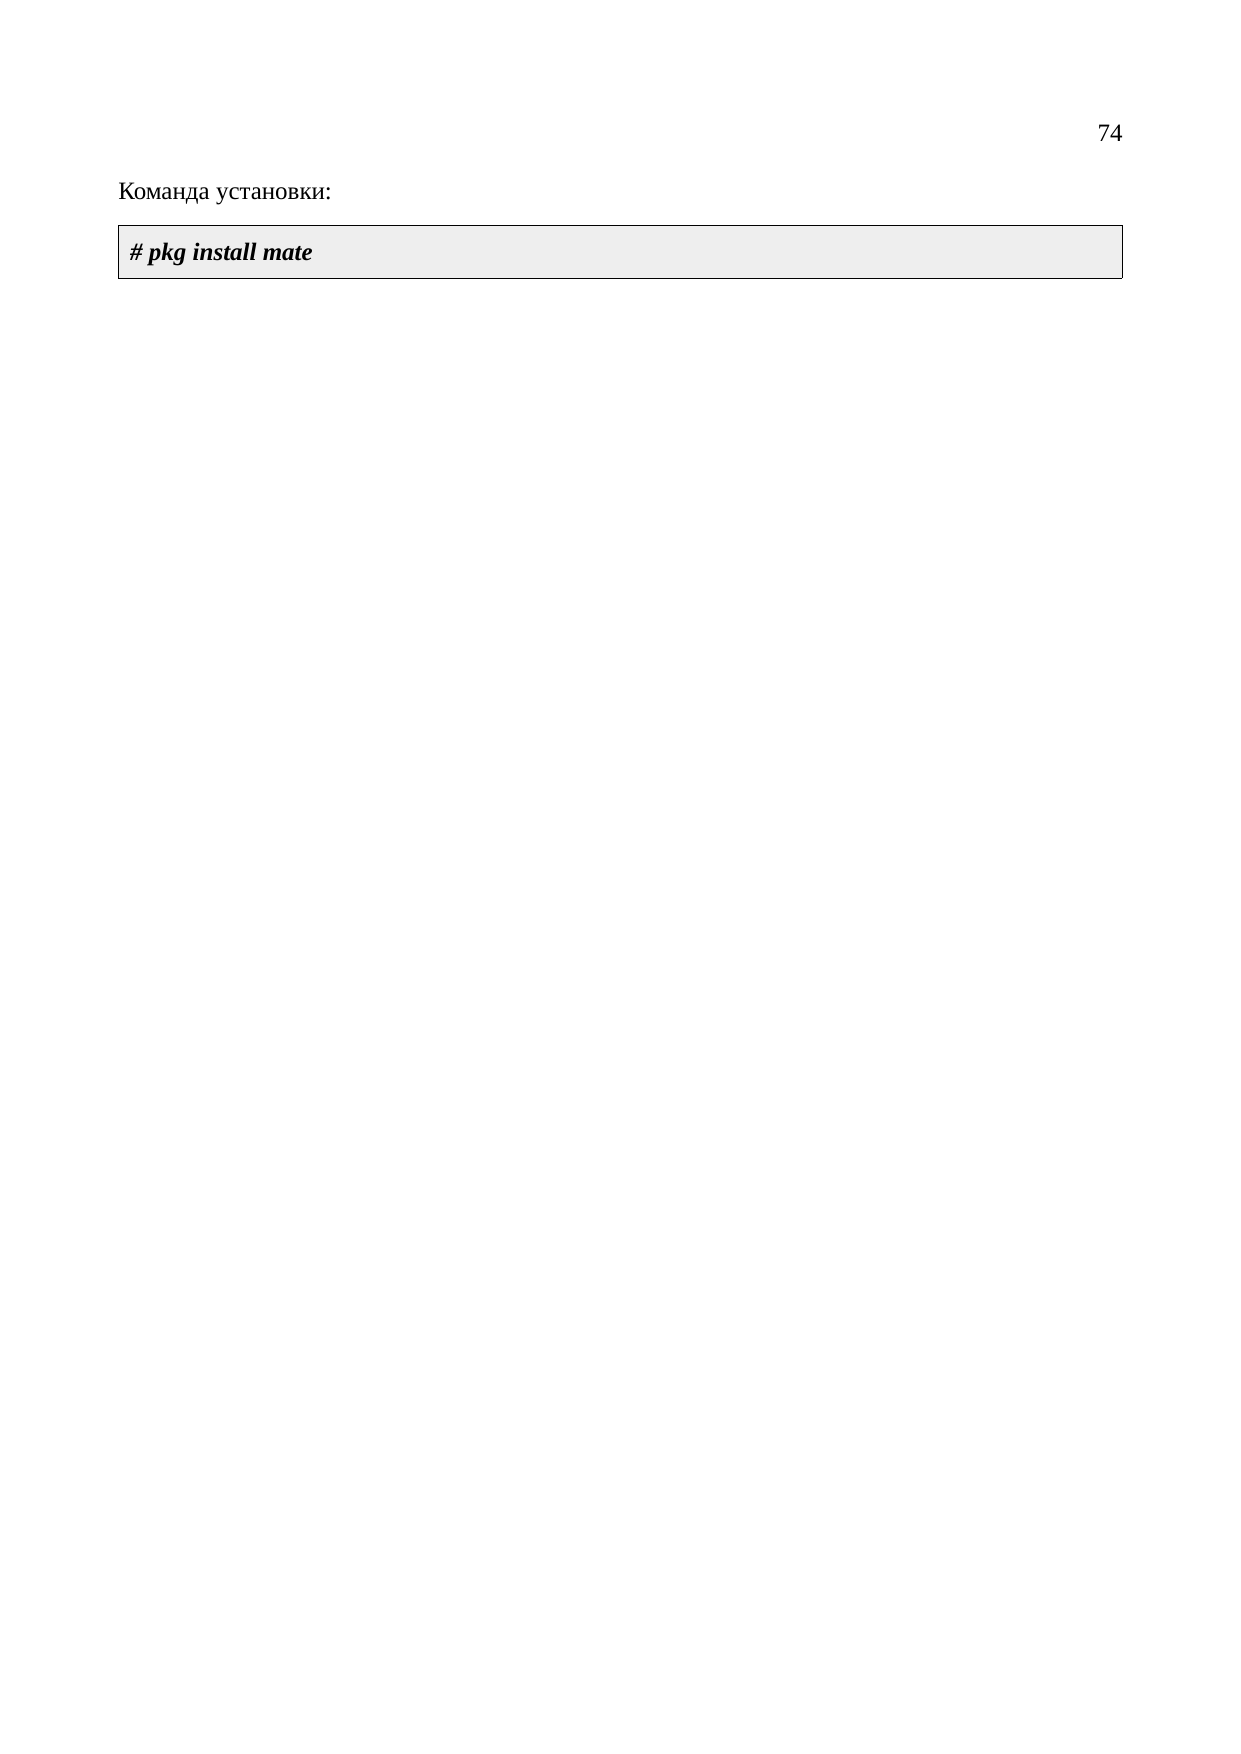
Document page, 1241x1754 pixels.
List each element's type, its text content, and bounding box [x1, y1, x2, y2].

text Команда установки: [118, 176, 1122, 205]
text # pkg install mate [119, 226, 1122, 278]
